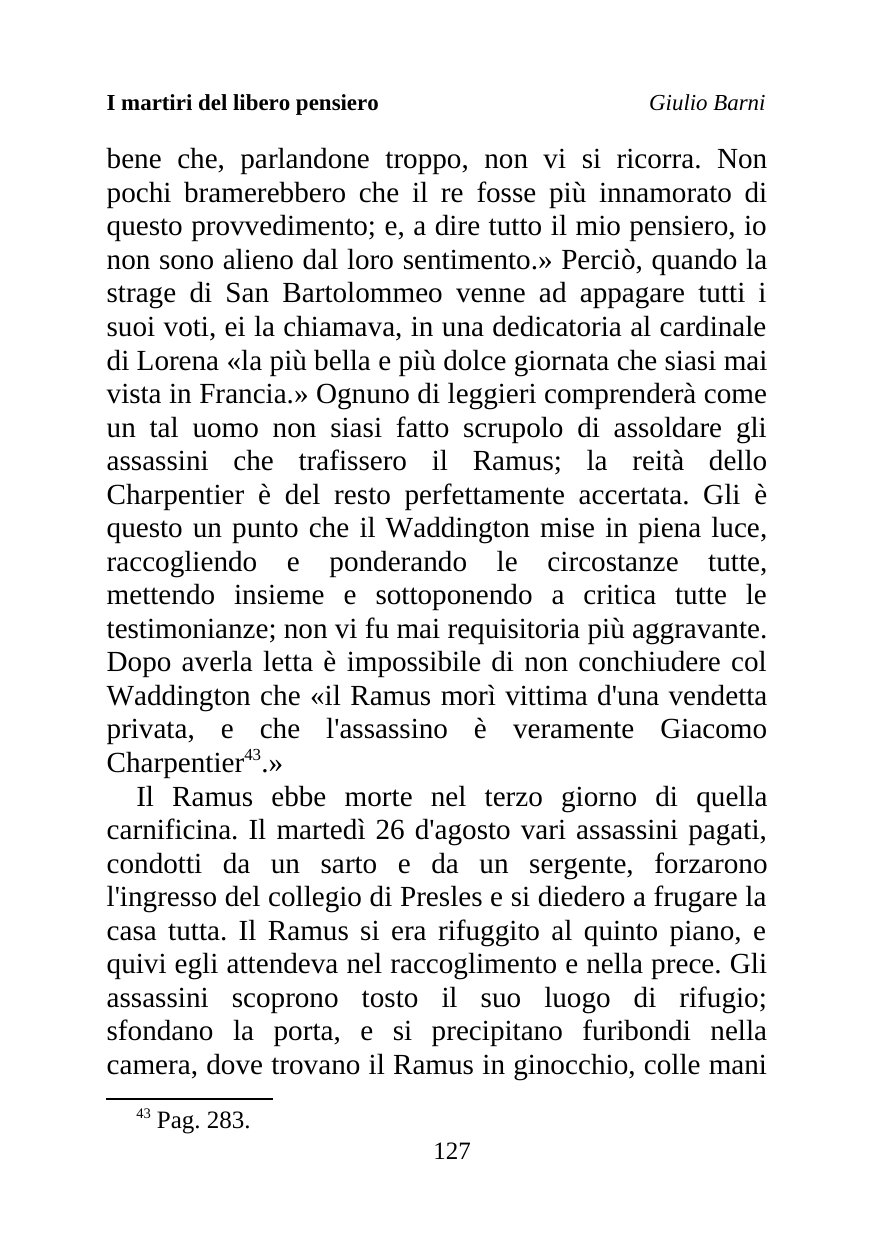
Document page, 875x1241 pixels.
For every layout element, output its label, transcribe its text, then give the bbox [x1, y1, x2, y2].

text bene che, parlandone troppo, non vi si ricorra. Non pochi bramerebbero che il re fosse più innamorato di questo provvedimento; e, a dire tutto il mio pensiero, io non sono alieno dal loro sentimento.» Perciò, quando la strage di San Bartolommeo venne ad appagare tutti i suoi voti, ei la chiamava, in una dedicatoria al cardinale di Lorena «la più bella e più dolce giornata che siasi mai vista in Francia.» Ognuno di leggieri comprenderà come un tal uomo non siasi fatto scrupolo di assoldare gli assassini che trafissero il Ramus; la reità dello Charpentier è del resto perfettamente accertata. Gli è questo un punto che il Waddington mise in piena luce, raccogliendo e ponderando le circostanze tutte, mettendo insieme e sottoponendo a critica tutte le testimonianze; non vi fu mai requisitoria più aggravante. Dopo averla letta è impossibile di non conchiudere col Waddington che «il Ramus morì vittima d'una vendetta privata, e che l'assassino è veramente Giacomo Charpentier.» [106, 141, 768, 779]
text Pag. 283. [106, 1105, 768, 1134]
text Il Ramus ebbe morte nel terzo giorno di quella carnificina. Il martedì 26 d'agosto vari assassini pagati, condotti da un sarto e da un sergente, forzarono l'ingresso del collegio di Presles e si diedero a frugare la casa tutta. Il Ramus si era rifuggito al quinto piano, e quivi egli attendeva nel raccoglimento e nella prece. Gli assassini scoprono tosto il suo luogo di rifugio; sfondano la porta, e si precipitano furibondi nella camera, dove trovano il Ramus in ginocchio, colle mani [106, 779, 768, 1081]
